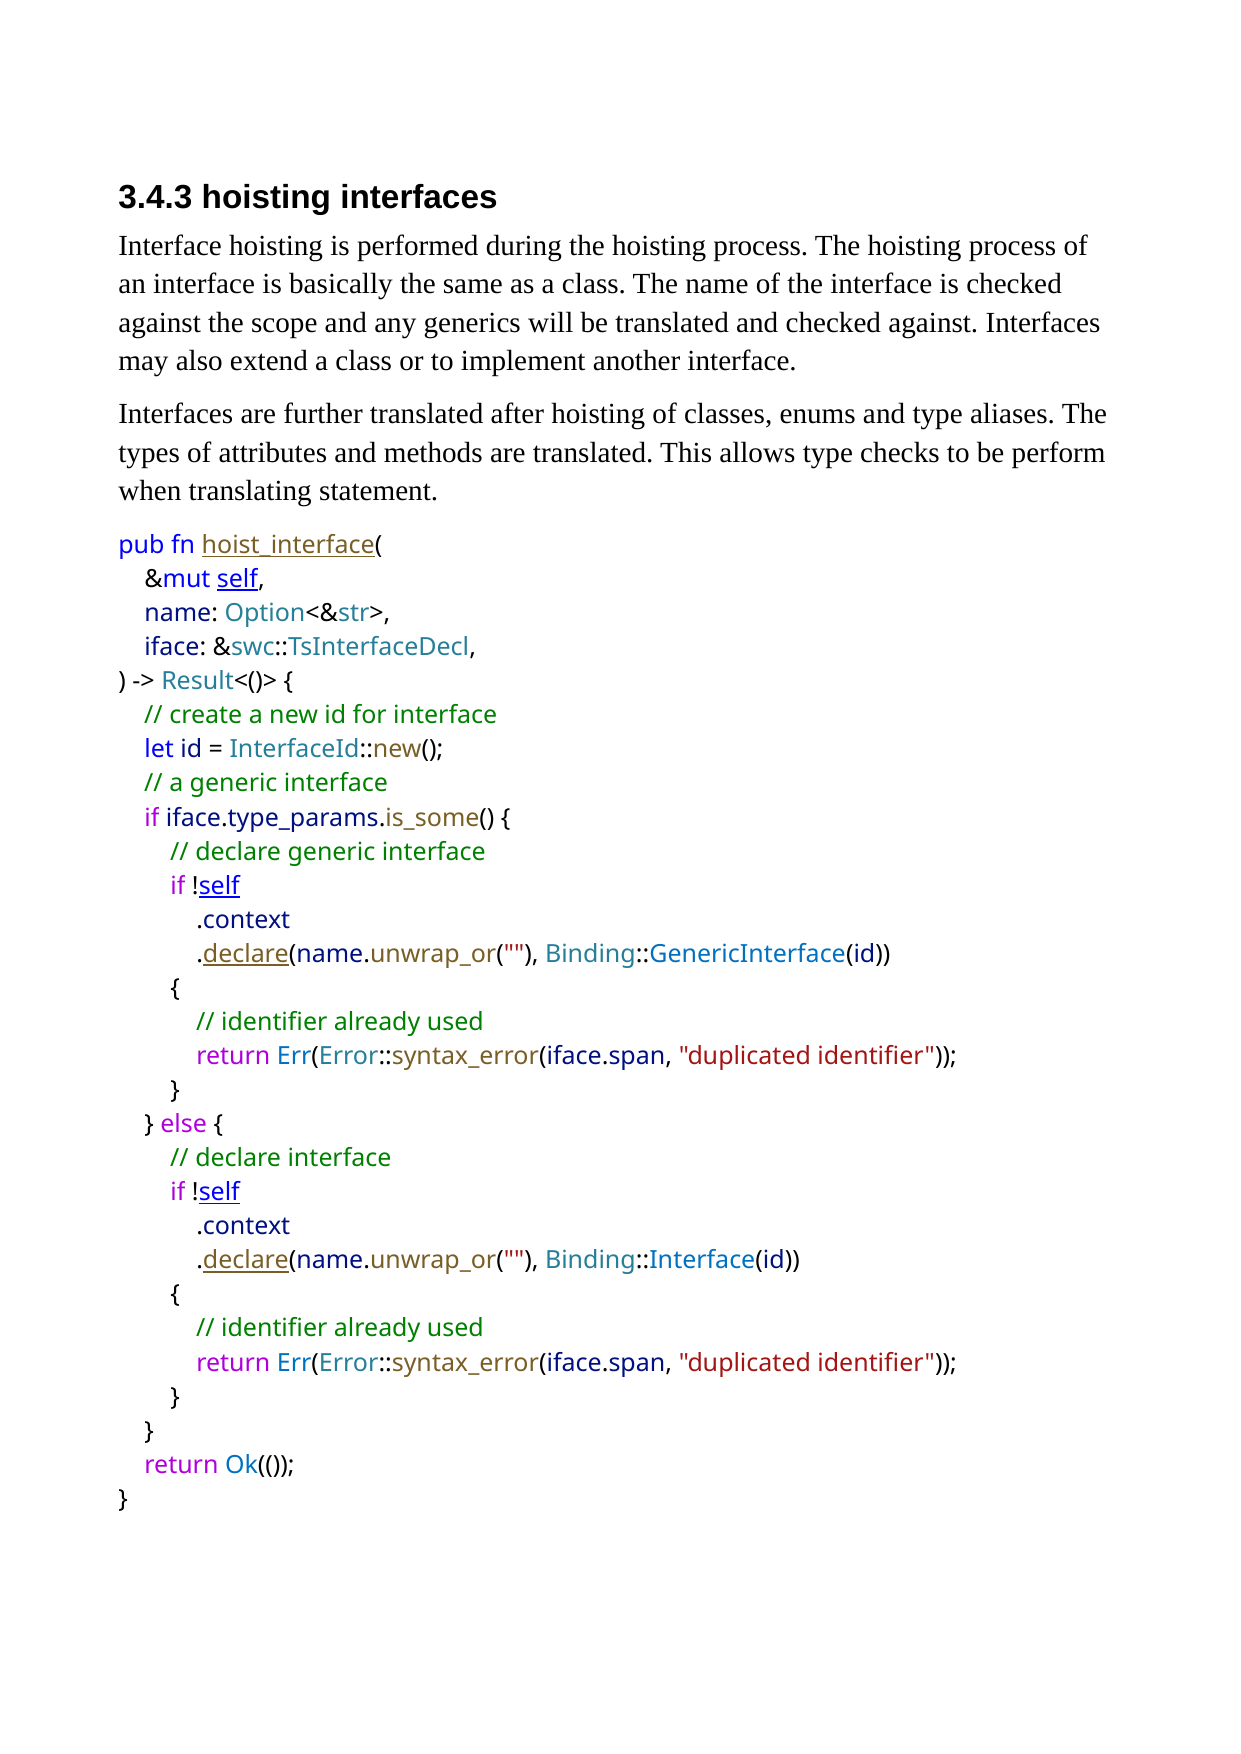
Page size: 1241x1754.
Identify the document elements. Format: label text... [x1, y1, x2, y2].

text .declare(name.unwrap_or(""), Binding::Interface(id)) [118, 1242, 1122, 1276]
text Interface hoisting is performed during the hoisting process. The hoisting process of an interface is basically the same as a class. The name of the interface is checked against the scope and any generics will be translated and checked against. Interfaces may also extend a class or to implement another interface. [118, 228, 1122, 377]
text // identifier already used [118, 1310, 1122, 1344]
text // create a new id for interface [118, 697, 1122, 731]
text } [118, 1480, 1122, 1514]
text // declare interface [118, 1140, 1122, 1174]
subtitle 3.4.3 hoisting interfaces [118, 177, 1122, 215]
text { [118, 1276, 1122, 1310]
text .context [118, 1208, 1122, 1242]
text // declare generic interface [118, 833, 1122, 867]
text let id = InterfaceId::new(); [118, 731, 1122, 765]
text // a generic interface [118, 765, 1122, 799]
text if !self [118, 867, 1122, 901]
text { [118, 969, 1122, 1003]
text Interfaces are further translated after hoisting of classes, enums and type aliases. The types of attributes and methods are translated. This allows type checks to be perform when translating statement. [118, 396, 1122, 507]
text name: Option<&str>, [118, 595, 1122, 629]
text return Ok(()); [118, 1446, 1122, 1480]
text } else { [118, 1106, 1122, 1140]
text iface: &swc::TsInterfaceDecl, [118, 629, 1122, 663]
text &mut self, [118, 561, 1122, 595]
text // identifier already used [118, 1003, 1122, 1038]
text } [118, 1412, 1122, 1446]
text if iface.type_params.is_some() { [118, 799, 1122, 833]
text return Err(Error::syntax_error(iface.span, "duplicated identifier")); [118, 1344, 1122, 1378]
text return Err(Error::syntax_error(iface.span, "duplicated identifier")); [118, 1038, 1122, 1072]
text } [118, 1378, 1122, 1412]
text pub fn hoist_interface( [118, 527, 1122, 561]
text .declare(name.unwrap_or(""), Binding::GenericInterface(id)) [118, 935, 1122, 969]
text .context [118, 901, 1122, 935]
text } [118, 1072, 1122, 1106]
text ) -> Result<()> { [118, 663, 1122, 697]
text if !self [118, 1174, 1122, 1208]
